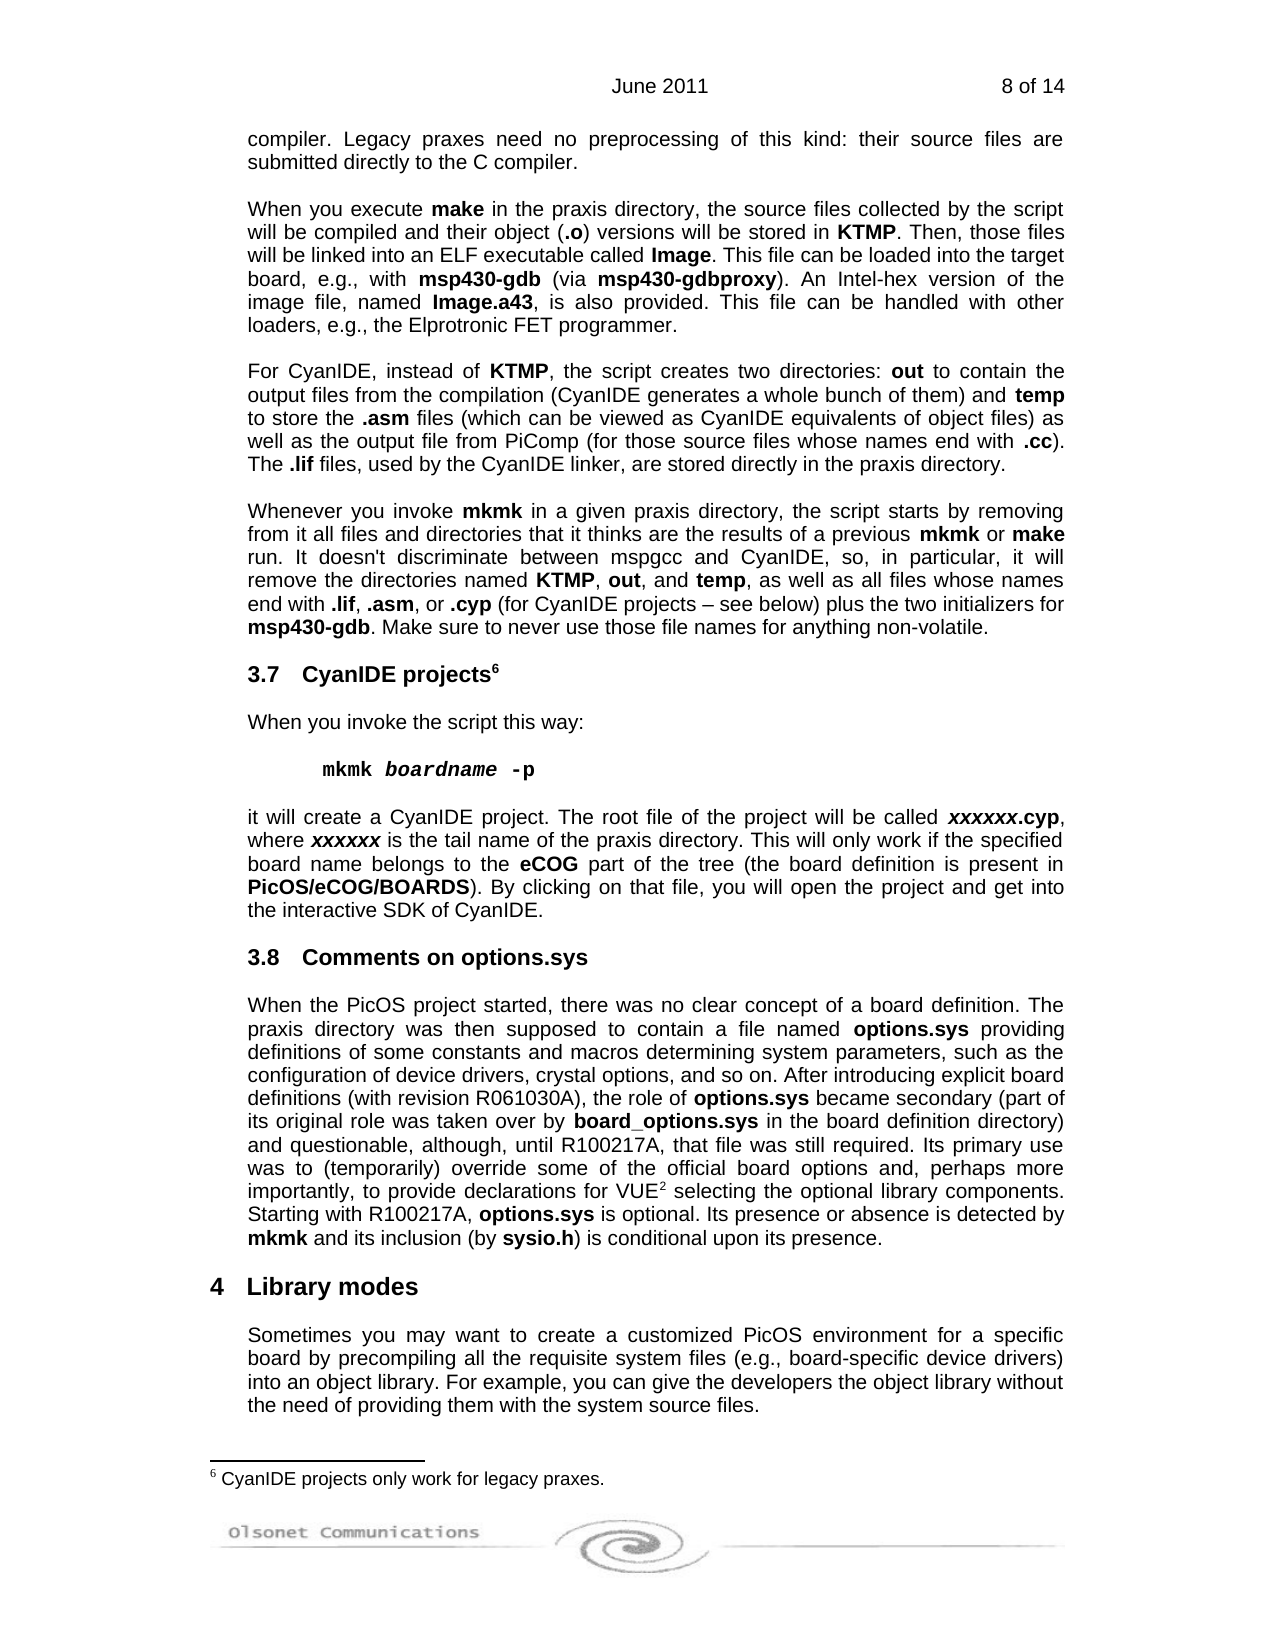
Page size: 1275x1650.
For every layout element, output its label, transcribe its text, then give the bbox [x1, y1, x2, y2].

picture [210, 1504, 1065, 1596]
text CyanIDE projects only work for legacy praxes. [210, 1467, 1065, 1490]
text compiler. Legacy praxes need no preprocessing of this kind: their source files are submitted directly to the C compiler. [247, 128, 1065, 174]
text When the PicOS project started, there was no clear concept of a board definition. The praxis directory was then supposed to contain a file named options.sys providing definitions of some constants and macros determining system parameters, such as the configuration of device drivers, crystal options, and so on. After introducing explicit board definitions (with revision R061030A), the role of options.sys became secondary (part of its original role was taken over by board_options.sys in the board definition directory) and questionable, although, until R100217A, that file was still required. Its primary use was to (temporarily) override some of the official board options and, perhaps more importantly, to provide declarations for VUE2 selecting the optional library components. Starting with R100217A, options.sys is optional. Its presence or absence is detected by mkmk and its inclusion (by sysio.h) is conditional upon its presence. [247, 994, 1065, 1249]
text When you execute make in the praxis directory, the source files collected by the script will be compiled and their object (.o) versions will be stored in KTMP. Then, those files will be linked into an ELF executable called Image. This file can be loaded into the target board, e.g., with msp430-gdb (via msp430-gdbproxy). An Intel-hex version of the image file, named Image.a43, is also provided. This file can be handled with other loaders, e.g., the Elprotronic FET programmer. [247, 197, 1065, 337]
text When you invoke the script this way: [247, 711, 1065, 734]
subtitle CyanIDE projects [247, 662, 1065, 688]
text it will create a CyanIDE project. The root file of the project will be called xxxxxx.cyp, where xxxxxx is the tail name of the praxis directory. This will only work if the specified board name belongs to the eCOG part of the tree (the board definition is present in PicOS/eCOG/BOARDS). By clicking on that file, you will open the project and get into the interactive SDK of CyanIDE. [247, 806, 1065, 922]
text For CyanIDE, instead of KTMP, the script creates two directories: out to contain the output files from the compilation (CyanIDE generates a whole bunch of them) and temp to store the .asm files (which can be viewed as CyanIDE equivalents of object files) as well as the output file from PiComp (for those source files whose names end with .cc). The .lif files, used by the CyanIDE linker, are stored directly in the praxis directory. [247, 360, 1065, 476]
text Whenever you invoke mkmk in a given praxis directory, the script starts by removing from it all files and directories that it thinks are the results of a previous mkmk or make run. It doesn't discriminate between mspgcc and CyanIDE, so, in particular, it will remove the directories named KTMP, out, and temp, as well as all files whose names end with .lif, .asm, or .cyp (for CyanIDE projects – see below) plus the two initializers for msp430-gdb. Make sure to never use those file names for anything non-volatile. [247, 499, 1065, 639]
text Sometimes you may want to create a customized PicOS environment for a specific board by precompiling all the requisite system files (e.g., board-specific device drivers) into an object library. For example, you can give the developers the object library without the need of providing them with the system source files. [247, 1324, 1065, 1417]
subtitle Library modes [210, 1273, 1065, 1301]
subtitle Comments on options.sys [247, 945, 1065, 971]
text mkmk boardname -p [247, 757, 1065, 782]
